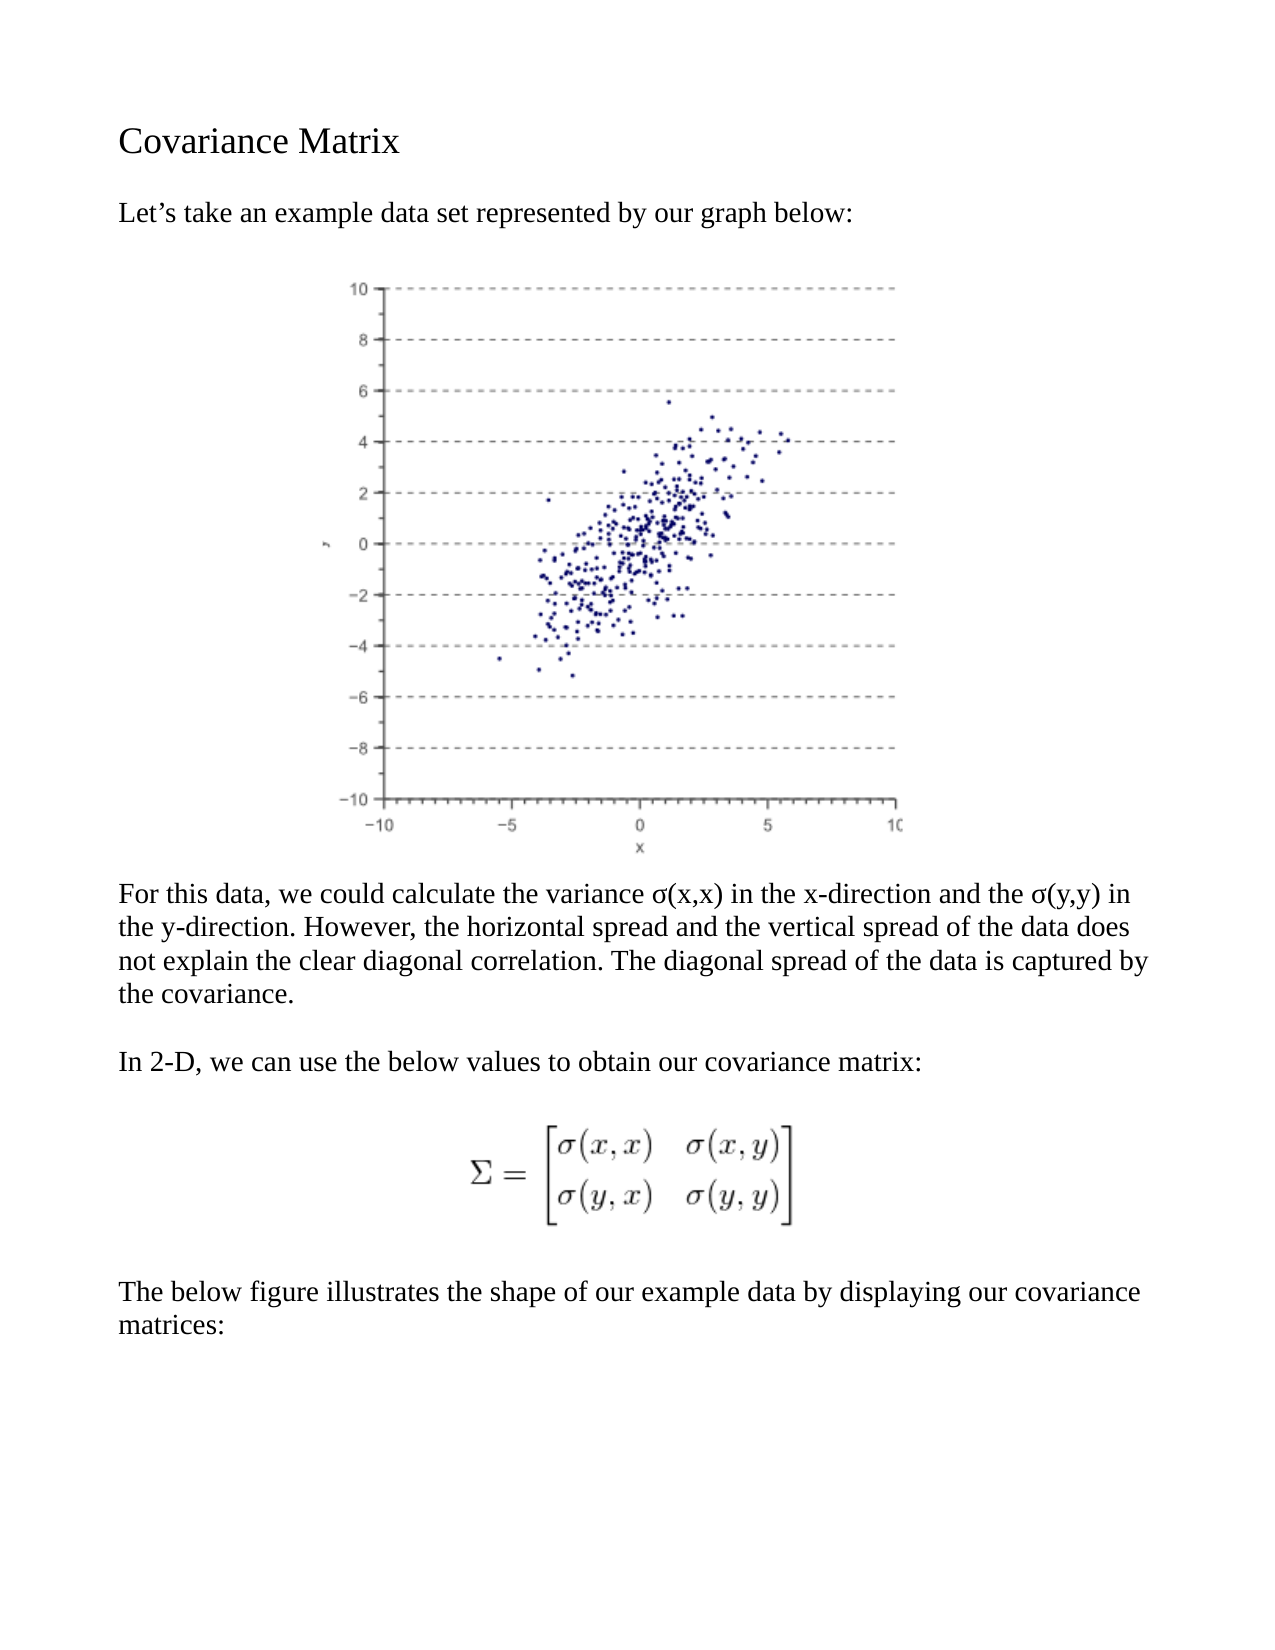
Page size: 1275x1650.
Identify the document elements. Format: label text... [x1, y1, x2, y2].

text Let’s take an example data set represented by our graph below: [118, 195, 1157, 228]
picture [457, 1110, 818, 1241]
text In 2-D, we can use the below values to obtain our covariance matrix: [118, 1044, 1157, 1077]
picture [322, 261, 953, 876]
text For this data, we could calculate the variance σ(x,x) in the x-direction and the σ(y,y) in the y-direction. However, the horizontal spread and the vertical spread of the data does not explain the clear diagonal correlation. The diagonal spread of the data is captured by the covariance. [118, 870, 1157, 1010]
text Covariance Matrix [118, 118, 1157, 161]
text The below figure illustrates the shape of our example data by displaying our covariance matrices: [118, 1274, 1157, 1341]
